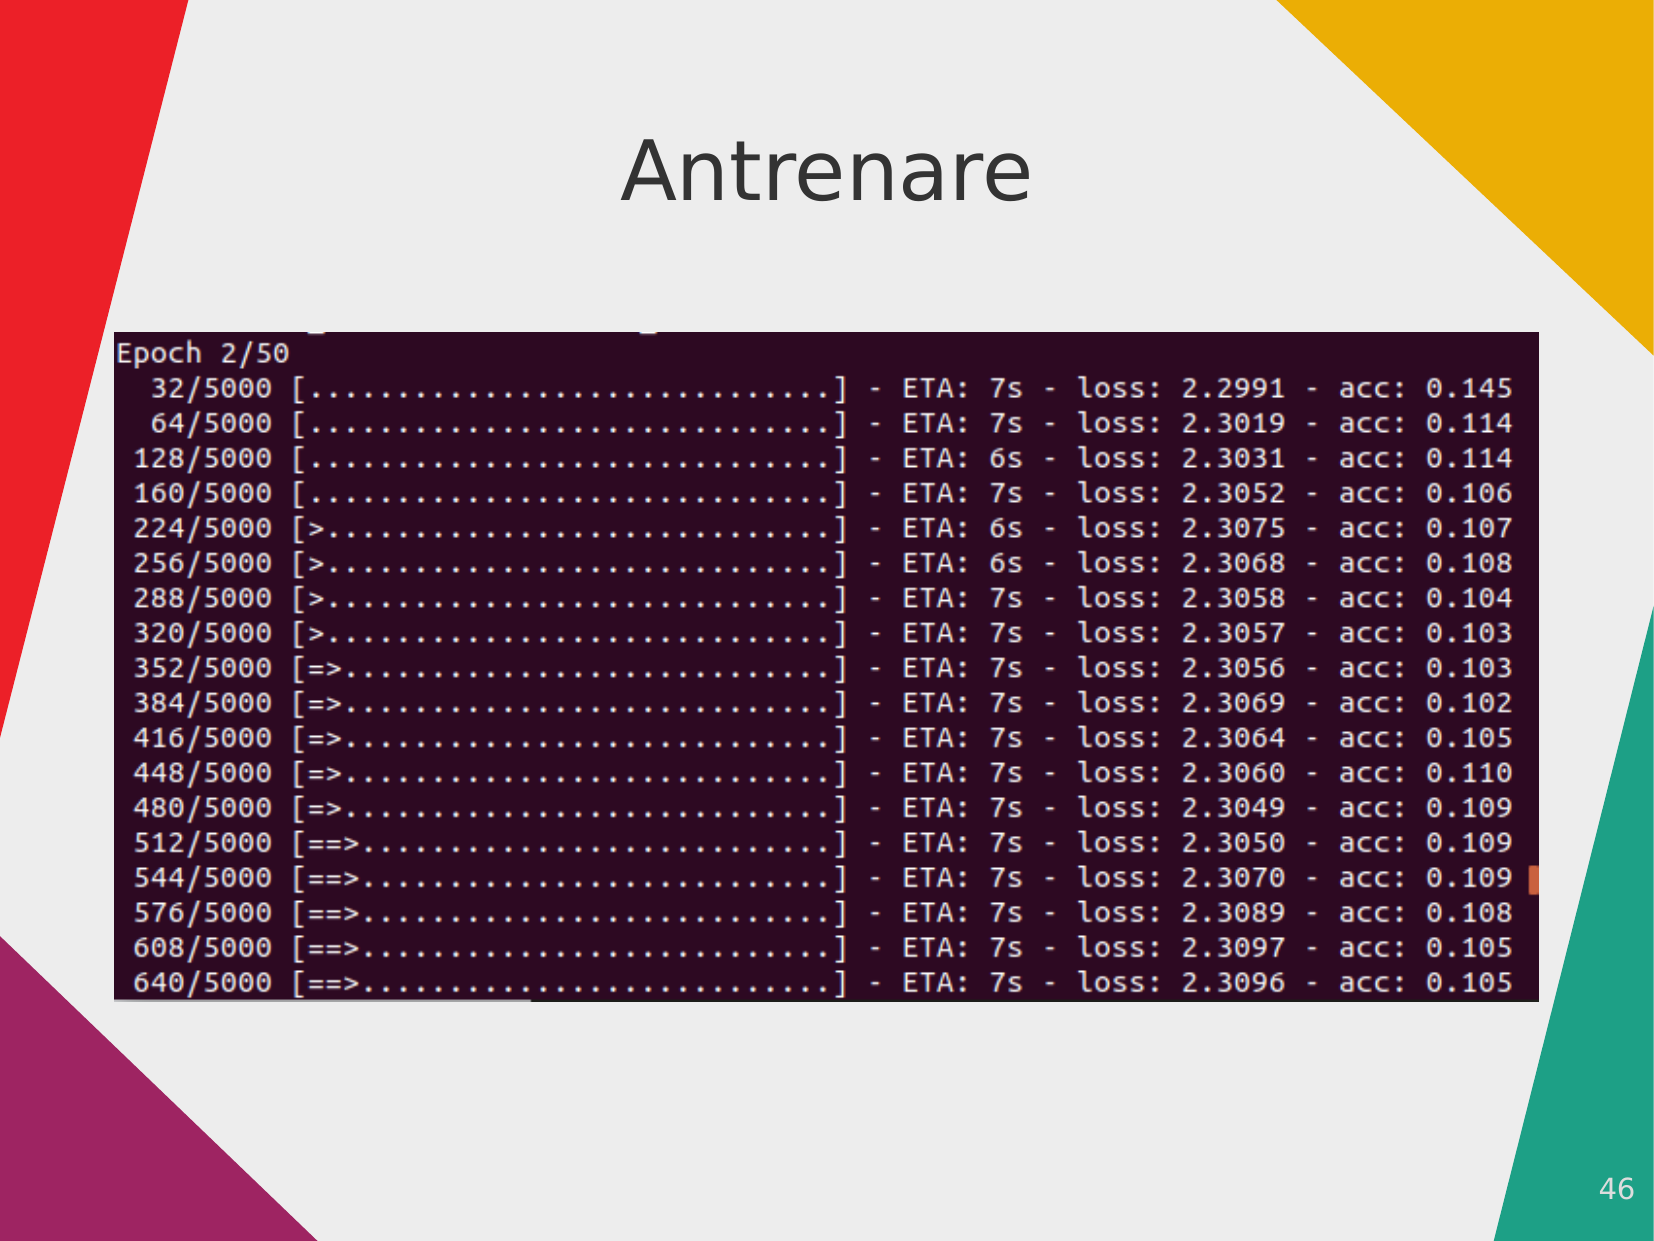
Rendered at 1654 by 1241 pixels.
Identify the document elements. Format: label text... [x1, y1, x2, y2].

picture [114, 332, 1539, 1002]
title Antrenare [114, 73, 1539, 271]
